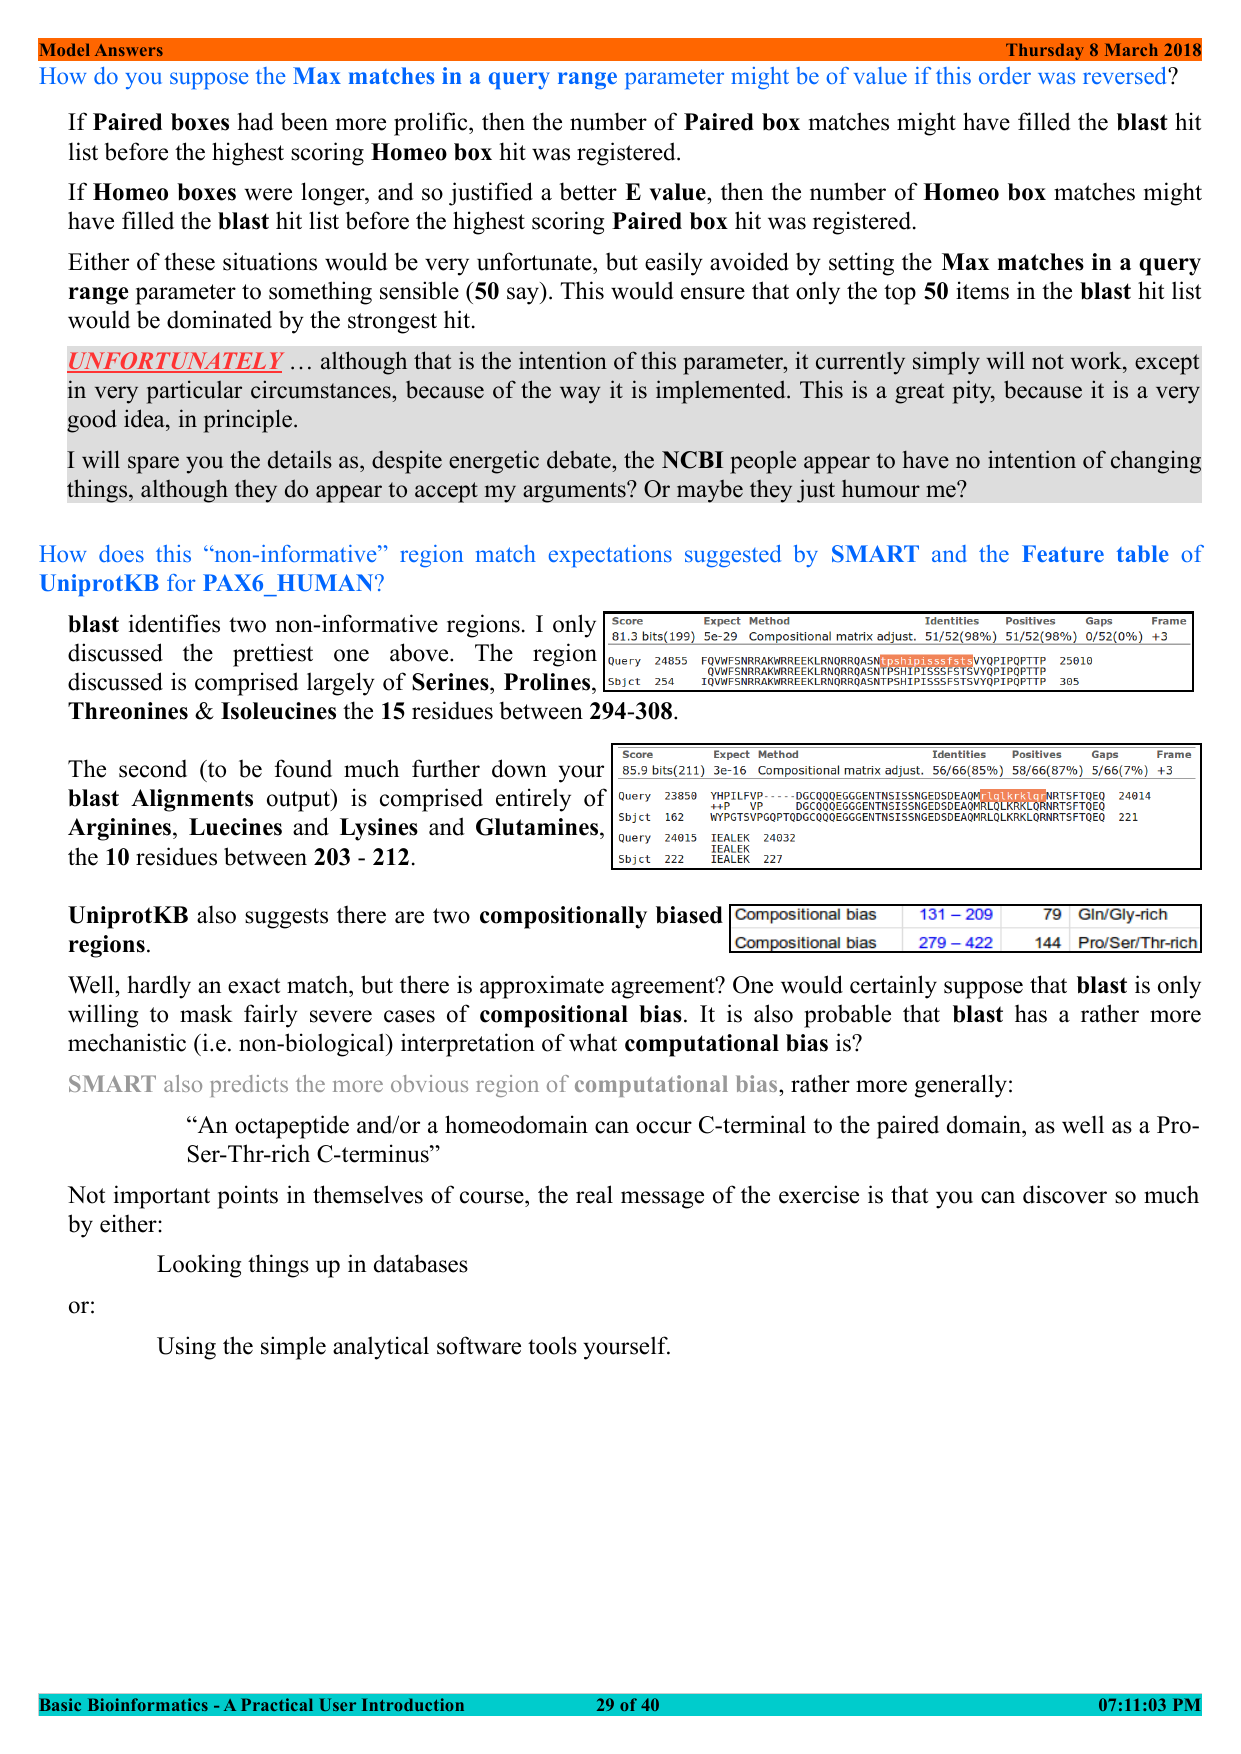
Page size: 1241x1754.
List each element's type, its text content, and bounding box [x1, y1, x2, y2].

picture [616, 747, 1197, 865]
text [613, 745, 1200, 868]
text blast identifies two non-informative regions. I only discussed the prettiest one above. The region discussed is comprised largely of Serines, Prolines, Threonines & Isoleucines the 15 residues between 294-308. [68, 608, 1202, 725]
text How do you suppose the Max matches in a query range parameter might be of value if this order was reversed? [38, 61, 1202, 89]
text How does this “non-informative” region match expectations suggested by SMART and the Feature table of UniprotKB for PAX6_HUMAN? [38, 538, 1202, 597]
text SMART also predicts the more obvious region of computational bias, rather more generally: [68, 1069, 1202, 1098]
text Either of these situations would be very unfortunate, but easily avoided by setting the Max matches in a query range parameter to something sensible (50 say). This would ensure that only the top 50 items in the blast hit list would be dominated by the strongest hit. [68, 247, 1202, 334]
text “An octapeptide and/or a homeodomain can occur C-terminal to the paired domain, as well as a Pro-Ser-Thr-rich C-terminus” [186, 1109, 1202, 1168]
picture [605, 614, 1192, 690]
text Using the simple analytical software tools yourself. [157, 1331, 1202, 1360]
text If Paired boxes had been more prolific, then the number of Paired box matches might have filled the blast hit list before the highest scoring Homeo box hit was registered. [68, 107, 1202, 165]
text or: [68, 1290, 1202, 1319]
text Well, hardly an exact match, but there is approximate agreement? One would certainly suppose that blast is only willing to mask fairly severe cases of compositional bias. It is also probable that blast has a rather more mechanistic (i.e. non-biological) interpretation of what computational bias is? [68, 970, 1202, 1057]
text Not important points in themselves of course, the real message of the exercise is that you can discover so much by either: [68, 1179, 1202, 1238]
text I will spare you the details as, despite energetic debate, the NCBI people appear to have no intention of changing things, although they do appear to accept my arguments? Or maybe they just humour me? [67, 445, 1202, 503]
text The second (to be found much further down your blast Alignments output) is comprised entirely of Arginines, Luecines and Lysines and Glutamines, the 10 residues between 203 - 212. [68, 754, 611, 870]
picture [731, 906, 1200, 951]
text UniprotKB also suggests there are two compositionally biased regions. [68, 900, 1202, 958]
text If Homeo boxes were longer, and so justified a better E value, then the number of Homeo box matches might have filled the blast hit list before the highest scoring Paired box hit was registered. [68, 177, 1202, 235]
text UNFORTUNATELY … although that is the intention of this parameter, it currently simply will not work, except in very particular circumstances, because of the way it is implemented. This is a great pity, because it is a very good idea, in principle. [67, 346, 1202, 433]
text Looking things up in databases [157, 1249, 1202, 1278]
